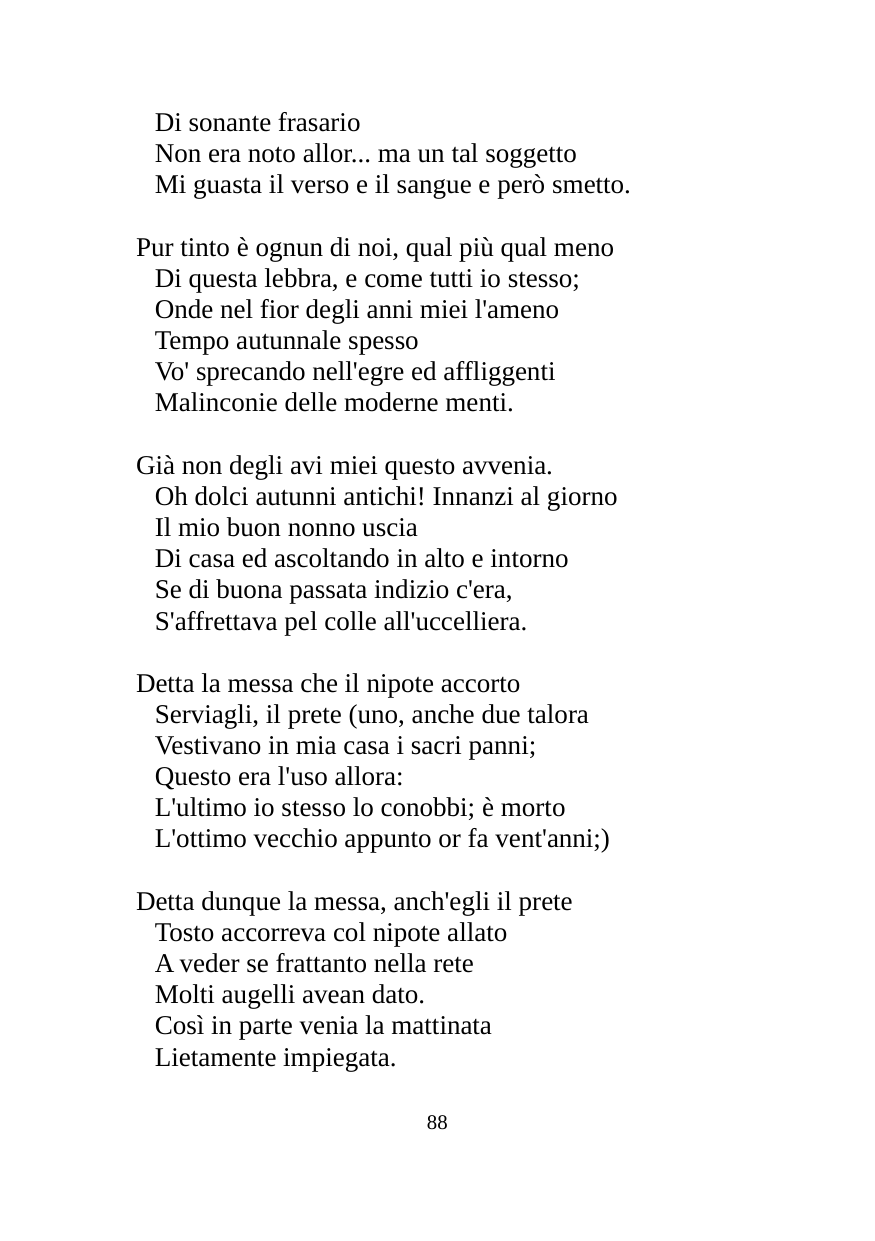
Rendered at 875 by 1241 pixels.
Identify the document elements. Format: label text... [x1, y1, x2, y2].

text Non era noto allor... ma un tal soggetto [125, 137, 768, 168]
text Di questa lebbra, e come tutti io stesso; [125, 262, 768, 293]
text Serviagli, il prete (uno, anche due talora [125, 698, 768, 729]
text L'ultimo io stesso lo conobbi; è morto [125, 791, 768, 823]
text Detta dunque la messa, anch'egli il prete [106, 885, 768, 916]
text S'affrettava pel colle all'uccelliera. [125, 604, 768, 636]
text Vestivano in mia casa i sacri panni; [125, 729, 768, 760]
text Onde nel fior degli anni miei l'ameno [125, 293, 768, 324]
text Pur tinto è ognun di noi, qual più qual meno [106, 231, 768, 262]
text Già non degli avi miei questo avvenia. [106, 449, 768, 480]
text Detta la messa che il nipote accorto [106, 667, 768, 698]
text Tosto accorreva col nipote allato [125, 916, 768, 947]
text Malinconie delle moderne menti. [125, 387, 768, 418]
text Molti augelli avean dato. [125, 978, 768, 1009]
text Questo era l'uso allora: [125, 760, 768, 791]
text Se di buona passata indizio c'era, [125, 573, 768, 604]
text L'ottimo vecchio appunto or fa vent'anni;) [125, 823, 768, 854]
text Lietamente impiegata. [125, 1041, 768, 1072]
text Vo' sprecando nell'egre ed affliggenti [125, 355, 768, 387]
text Oh dolci autunni antichi! Innanzi al giorno [125, 480, 768, 511]
text Di sonante frasario [125, 106, 768, 137]
text Così in parte venia la mattinata [125, 1009, 768, 1041]
text Il mio buon nonno uscia [125, 511, 768, 542]
text Di casa ed ascoltando in alto e intorno [125, 542, 768, 573]
text Tempo autunnale spesso [125, 324, 768, 355]
text Mi guasta il verso e il sangue e però smetto. [125, 168, 768, 200]
text A veder se frattanto nella rete [125, 947, 768, 978]
